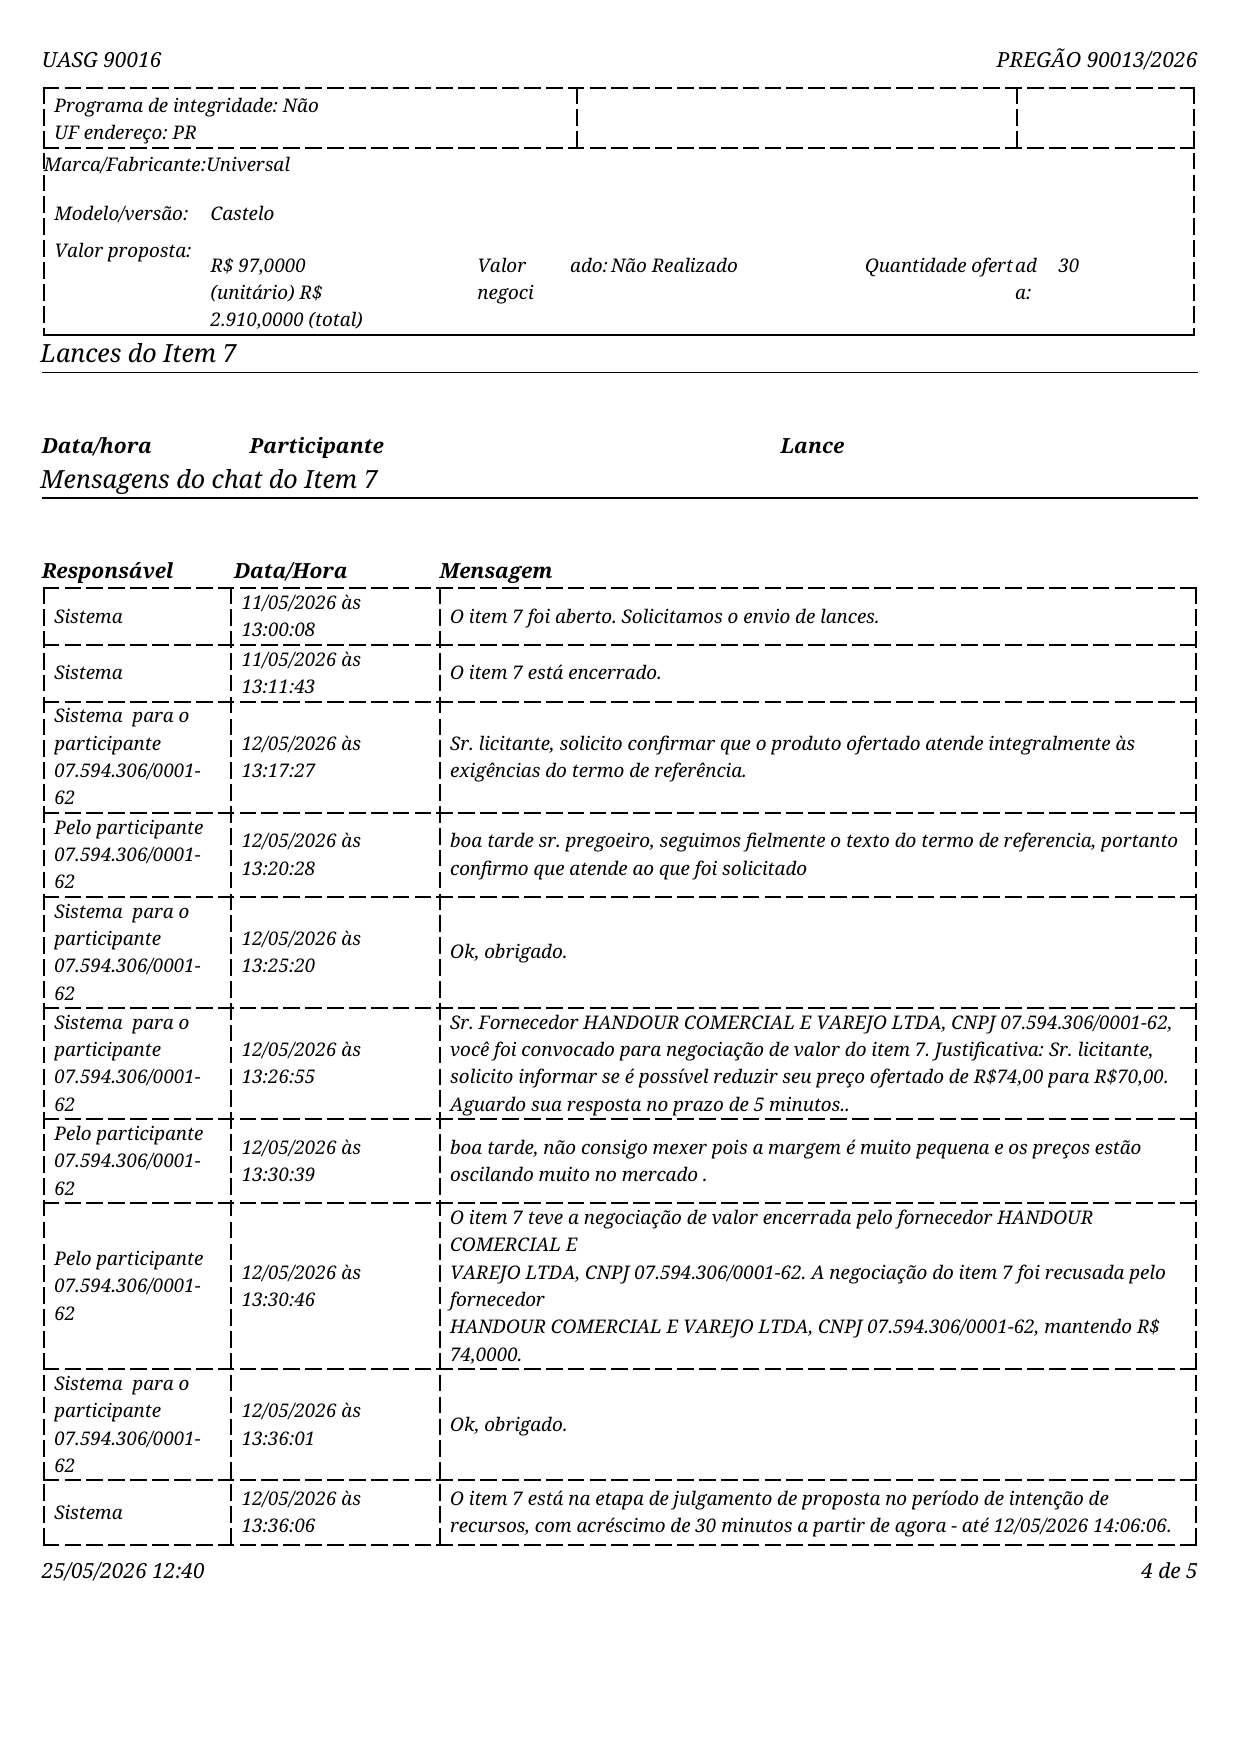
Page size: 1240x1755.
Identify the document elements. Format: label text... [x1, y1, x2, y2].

table_cell [477, 87, 577, 147]
table_cell O item 7 teve a negociação de valor encerrada pelo fornecedor HANDOUR COMERCIAL E VAREJO LTDA, CNPJ 07.594.306/0001-62. A negociação do item 7 foi recusada pelo fornecedor HANDOUR COMERCIAL E VAREJO LTDA, CNPJ 07.594.306/0001-62, mantendo R$ 74,0000. [440, 1202, 1196, 1368]
text Data/hora Participante Lance [42, 431, 1200, 459]
table_cell 11/05/2026 às 13:11:43 [231, 644, 439, 701]
table_cell 12/05/2026 às 13:36:01 [231, 1368, 439, 1479]
table_cell ada: [1017, 247, 1048, 334]
table_cell [1101, 247, 1194, 334]
table_cell boa tarde, não consigo mexer pois a margem é muito pequena e os preços estão oscilando muito no mercado . [440, 1118, 1196, 1202]
table_cell Ok, obrigado. [440, 896, 1196, 1007]
table_cell [788, 147, 1017, 198]
table_cell Pelo participante 07.594.306/0001-62 [44, 812, 231, 896]
table_cell Castelo [199, 198, 477, 247]
table_cell 30 [1048, 247, 1101, 334]
table_cell Sistema para o participante 07.594.306/0001-62 [44, 896, 231, 1007]
table_cell 12/05/2026 às 13:26:55 [231, 1007, 439, 1118]
table_cell Pelo participante 07.594.306/0001-62 [44, 1118, 231, 1202]
table_cell [1101, 147, 1194, 198]
table_cell 12/05/2026 às 13:36:06 [231, 1479, 439, 1544]
table_cell Sistema para o participante 07.594.306/0001-62 [44, 1368, 231, 1479]
table_cell 12/05/2026 às 13:17:27 [231, 701, 439, 812]
table_cell [788, 87, 1017, 147]
table_cell Sr. Fornecedor HANDOUR COMERCIAL E VAREJO LTDA, CNPJ 07.594.306/0001-62, você foi convocado para negociação de valor do item 7. Justificativa: Sr. licitante, solicito informar se é possível reduzir seu preço ofertado de R$74,00 para R$70,00. Aguardo sua resposta no prazo de 5 minutos.. [440, 1007, 1196, 1118]
table_header O item 7 foi aberto. Solicitamos o envio de lances. [440, 587, 1196, 644]
text Mensagens do chat do Item 7 [40, 462, 1200, 496]
table_cell Marca/Fabricante: Universal [44, 147, 477, 198]
table_cell Sistema para o participante 07.594.306/0001-62 [44, 701, 231, 812]
table_cell - [1101, 87, 1194, 147]
table_cell 12/05/2026 às 13:20:28 [231, 812, 439, 896]
table_cell [788, 198, 1017, 247]
table_cell [477, 198, 577, 247]
table_cell [1017, 147, 1101, 198]
table_cell Programa de integridade: Não UF endereço: PR [44, 87, 477, 147]
table_cell [577, 87, 787, 147]
table_cell R$ 97,0000 (unitário) R$ 2.910,0000 (total) [199, 247, 477, 334]
table_cell Pelo participante 07.594.306/0001-62 [44, 1202, 231, 1368]
table_cell O item 7 está encerrado. [440, 644, 1196, 701]
table_cell [1017, 198, 1101, 247]
table_cell O item 7 está na etapa de julgamento de proposta no período de intenção de recursos, com acréscimo de 30 minutos a partir de agora - até 12/05/2026 14:06:06. [440, 1479, 1196, 1544]
table_cell Sistema [44, 644, 231, 701]
table_cell boa tarde sr. pregoeiro, seguimos fielmente o texto do termo de referencia, portanto confirmo que atende ao que foi solicitado [440, 812, 1196, 896]
table_cell ado: Não Realizado [577, 247, 787, 334]
table_cell Sistema para o participante 07.594.306/0001-62 [44, 1007, 231, 1118]
table_cell [477, 147, 577, 198]
table_header Sistema [44, 587, 231, 644]
table_cell 12/05/2026 às 13:30:46 [231, 1202, 439, 1368]
table_cell Quantidade ofert [788, 247, 1017, 334]
table_header 11/05/2026 às 13:00:08 [231, 587, 439, 644]
table_cell [1101, 198, 1194, 247]
text Lances do Item 7 [40, 336, 1200, 370]
table_cell Ok, obrigado. [440, 1368, 1196, 1479]
table_cell Modelo/versão: Valor proposta: [44, 198, 199, 334]
table_cell Valor negoci [477, 247, 577, 334]
table_cell [577, 198, 787, 247]
table_cell Sistema [44, 1479, 231, 1544]
table_cell [577, 147, 787, 198]
table_cell 12/05/2026 às 13:30:39 [231, 1118, 439, 1202]
table_cell [1017, 87, 1101, 147]
table_cell Sr. licitante, solicito confirmar que o produto ofertado atende integralmente às exigências do termo de referência. [440, 701, 1196, 812]
table_cell 12/05/2026 às 13:25:20 [231, 896, 439, 1007]
text Responsável Data/Hora Mensagem [42, 557, 1200, 585]
